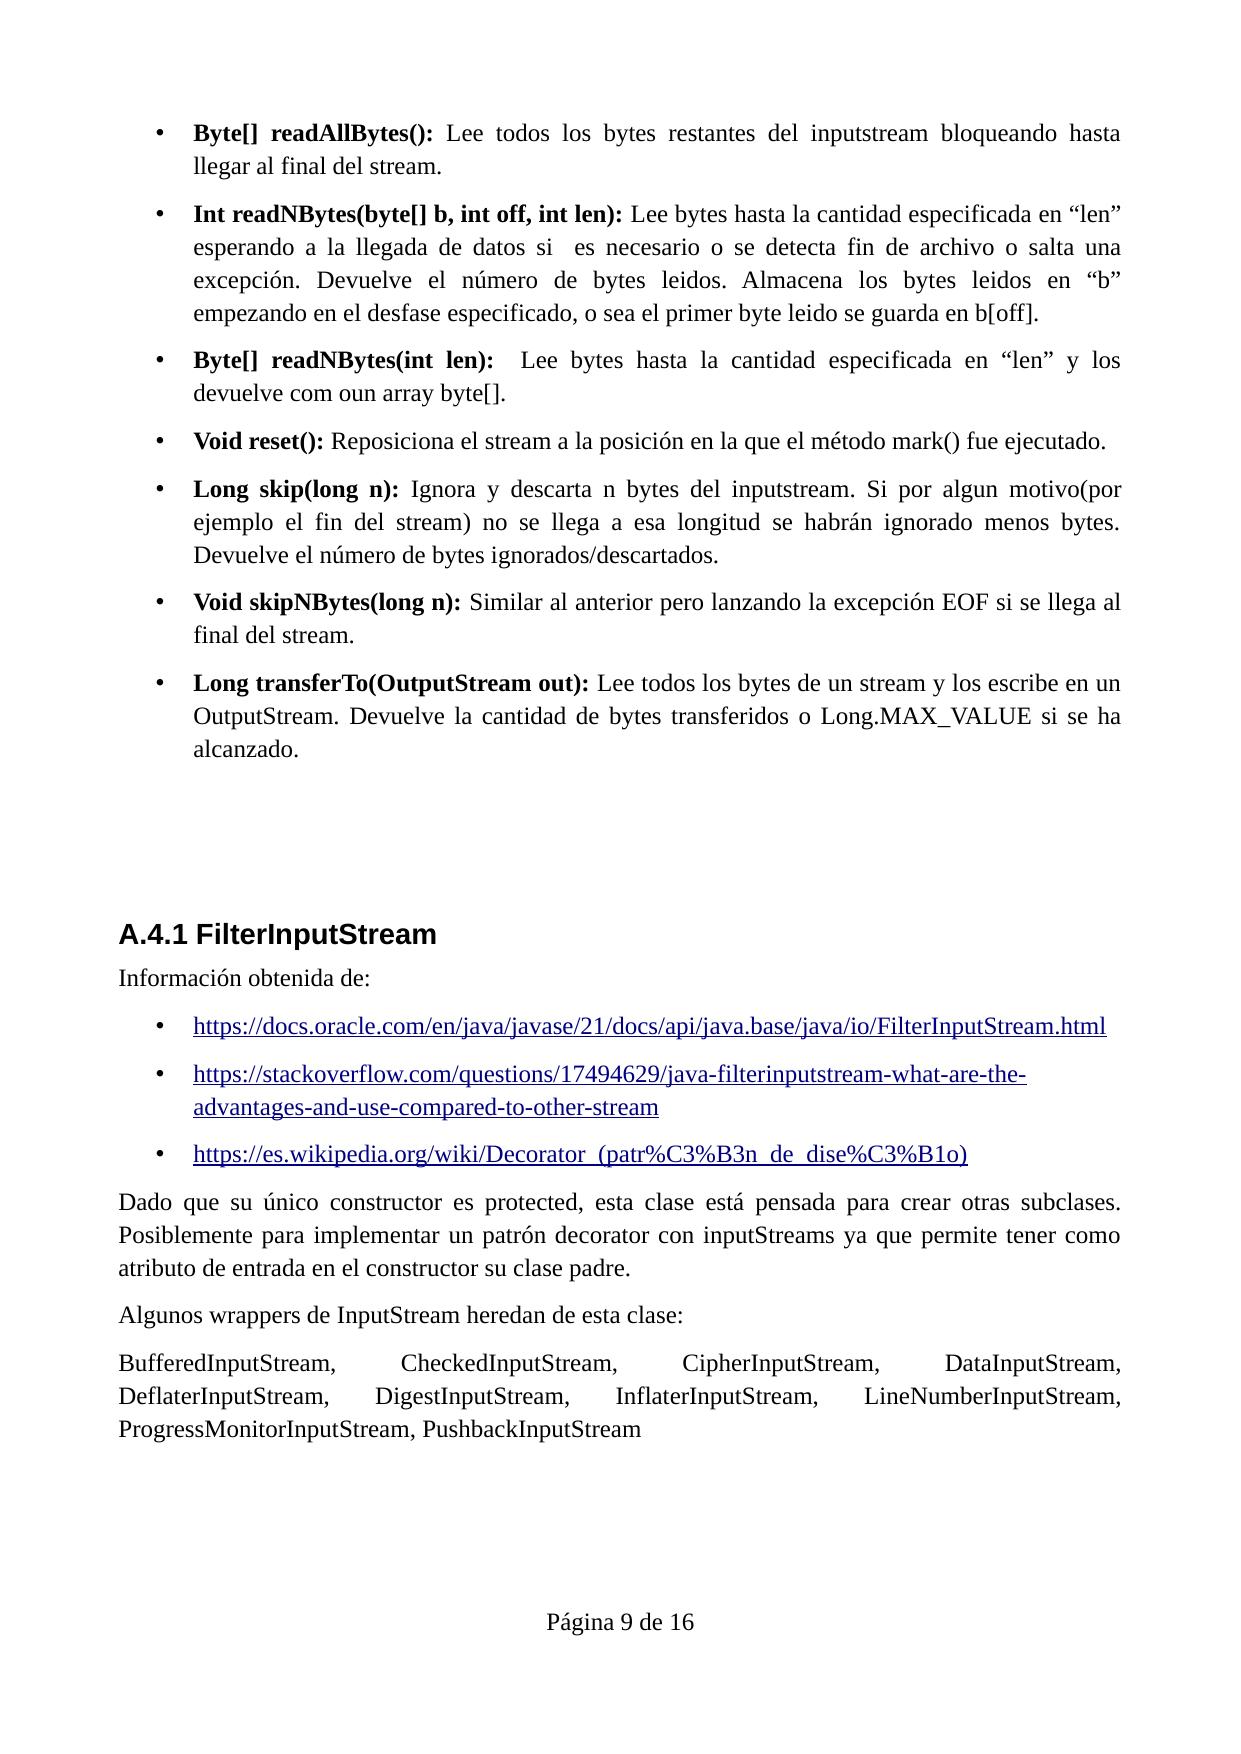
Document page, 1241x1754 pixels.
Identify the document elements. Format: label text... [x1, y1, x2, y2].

list Int readNBytes(byte[] b, int off, int len): Lee bytes hasta la cantidad especificada en “len” esperando a la llegada de datos si es necesario o se detecta fin de archivo o salta una excepción. Devuelve el número de bytes leidos. Almacena los bytes leidos en “b” empezando en el desfase especificado, o sea el primer byte leido se guarda en b[off]. [156, 199, 1122, 327]
text Algunos wrappers de InputStream heredan de esta clase: [118, 1301, 1122, 1329]
list Byte[] readAllBytes(): Lee todos los bytes restantes del inputstream bloqueando hasta llegar al final del stream. [156, 118, 1122, 180]
text Información obtenida de: [118, 963, 1122, 992]
text BufferedInputStream, CheckedInputStream, CipherInputStream, DataInputStream, DeflaterInputStream, DigestInputStream, InflaterInputStream, LineNumberInputStream, ProgressMonitorInputStream, PushbackInputStream [118, 1348, 1122, 1443]
list https://stackoverflow.com/questions/17494629/java-filterinputstream-what-are-the-advantages-and-use-compared-to-other-stream [156, 1059, 1122, 1120]
text Dado que su único constructor es protected, esta clase está pensada para crear otras subclases. Posiblemente para implementar un patrón decorator con inputStreams ya que permite tener como atributo de entrada en el constructor su clase padre. [118, 1187, 1122, 1282]
list Long skip(long n): Ignora y descarta n bytes del inputstream. Si por algun motivo(por ejemplo el fin del stream) no se llega a esa longitud se habrán ignorado menos bytes. Devuelve el número de bytes ignorados/descartados. [156, 474, 1122, 568]
list https://docs.oracle.com/en/java/javase/21/docs/api/java.base/java/io/FilterInputStream.html [156, 1011, 1122, 1040]
list Byte[] readNBytes(int len): Lee bytes hasta la cantidad especificada en “len” y los devuelve com oun array byte[]. [156, 345, 1122, 407]
list https://es.wikipedia.org/wiki/Decorator_(patr%C3%B3n_de_dise%C3%B1o) [156, 1139, 1122, 1168]
list Void reset(): Reposiciona el stream a la posición en la que el método mark() fue ejecutado. [156, 426, 1122, 455]
list Void skipNBytes(long n): Similar al anterior pero lanzando la excepción EOF si se llega al final del stream. [156, 587, 1122, 649]
subtitle A.4.1 FilterInputStream [118, 917, 1122, 951]
list Long transferTo(OutputStream out): Lee todos los bytes de un stream y los escribe en un OutputStream. Devuelve la cantidad de bytes transferidos o Long.MAX_VALUE si se ha alcanzado. [156, 668, 1122, 763]
